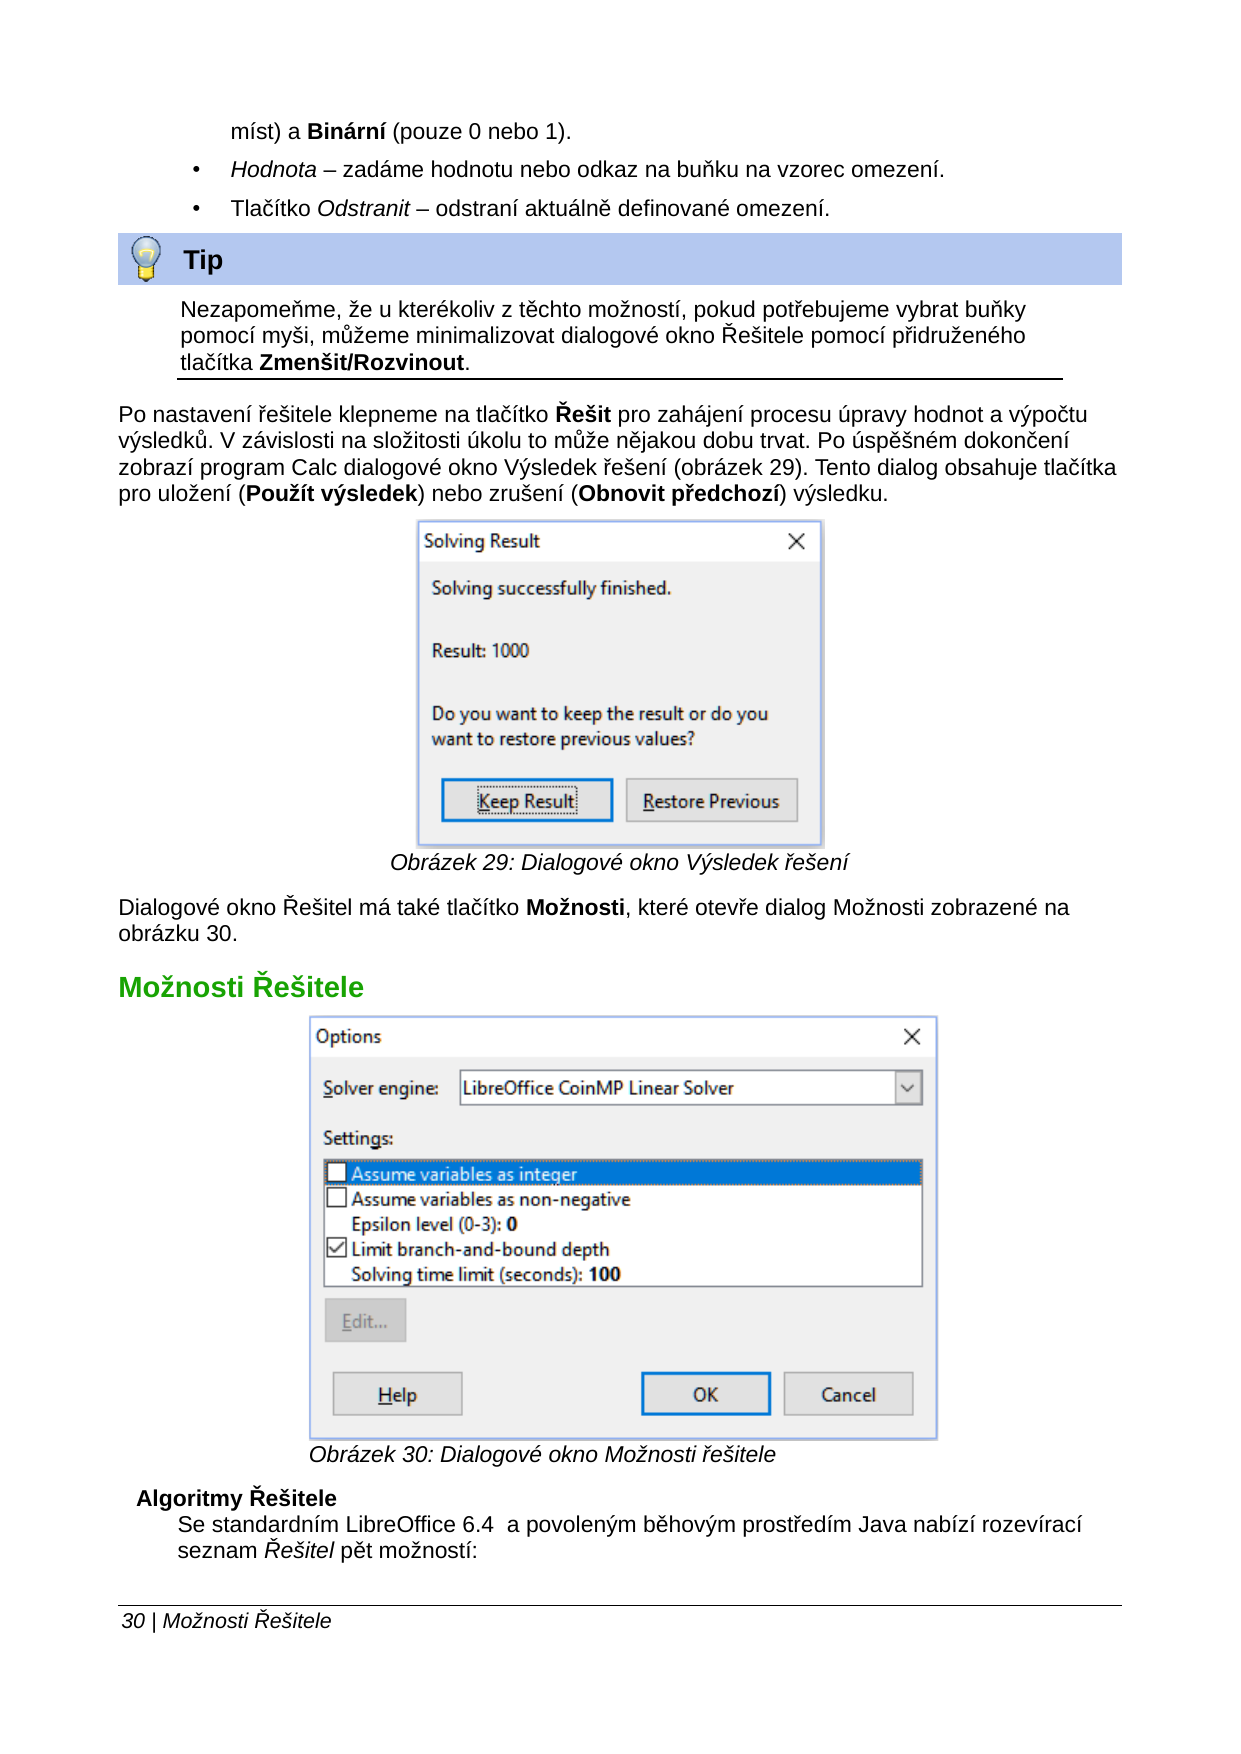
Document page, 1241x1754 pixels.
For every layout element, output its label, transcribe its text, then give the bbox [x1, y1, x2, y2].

text Obrázek 29: Dialogové okno Výsledek řešení [390, 519, 851, 875]
picture [308, 1015, 939, 1441]
picture [415, 519, 825, 849]
text Po nastavení řešitele klepneme na tlačítko Řešit pro zahájení procesu úpravy hodnot a výpočtu výsledků. V závislosti na složitosti úkolu to může nějakou dobu trvat. Po úspěšném dokončení zobrazí program Calc dialogové okno Výsledek řešení (obrázek 29). Tento dialog obsahuje tlačítka pro uložení (Použít výsledek) nebo zrušení (Obnovit předchozí) výsledku. [118, 401, 1122, 507]
picture [119, 234, 170, 285]
list míst) a Binární (pouze 0 nebo 1). [192, 118, 1122, 144]
text Dialogové okno Řešitel má také tlačítko Možnosti, které otevře dialog Možnosti zobrazené na obrázku 30. [118, 894, 1122, 947]
list Hodnota – zadáme hodnotu nebo odkaz na buňku na vzorec omezení. [192, 156, 1122, 183]
list Tlačítko Odstranit – odstraní aktuálně definované omezení. [192, 195, 1122, 221]
text Obrázek 30: Dialogové okno Možnosti řešitele [309, 1441, 938, 1467]
subtitle Možnosti Řešitele [118, 970, 1122, 1004]
text Algoritmy Řešitele [136, 1484, 1122, 1511]
text Se standardním LibreOffice 6.4 a povoleným běhovým prostředím Java nabízí rozevírací seznam Řešitel pět možností: [177, 1511, 1122, 1564]
text Nezapomeňme, že u kterékoliv z těchto možností, pokud potřebujeme vybrat buňky pomocí myši, můžeme minimalizovat dialogové okno Řešitele pomocí přidruženého tlačítka Zmenšit/Rozvinout. [177, 293, 1063, 378]
subtitle Tip [118, 233, 1122, 285]
